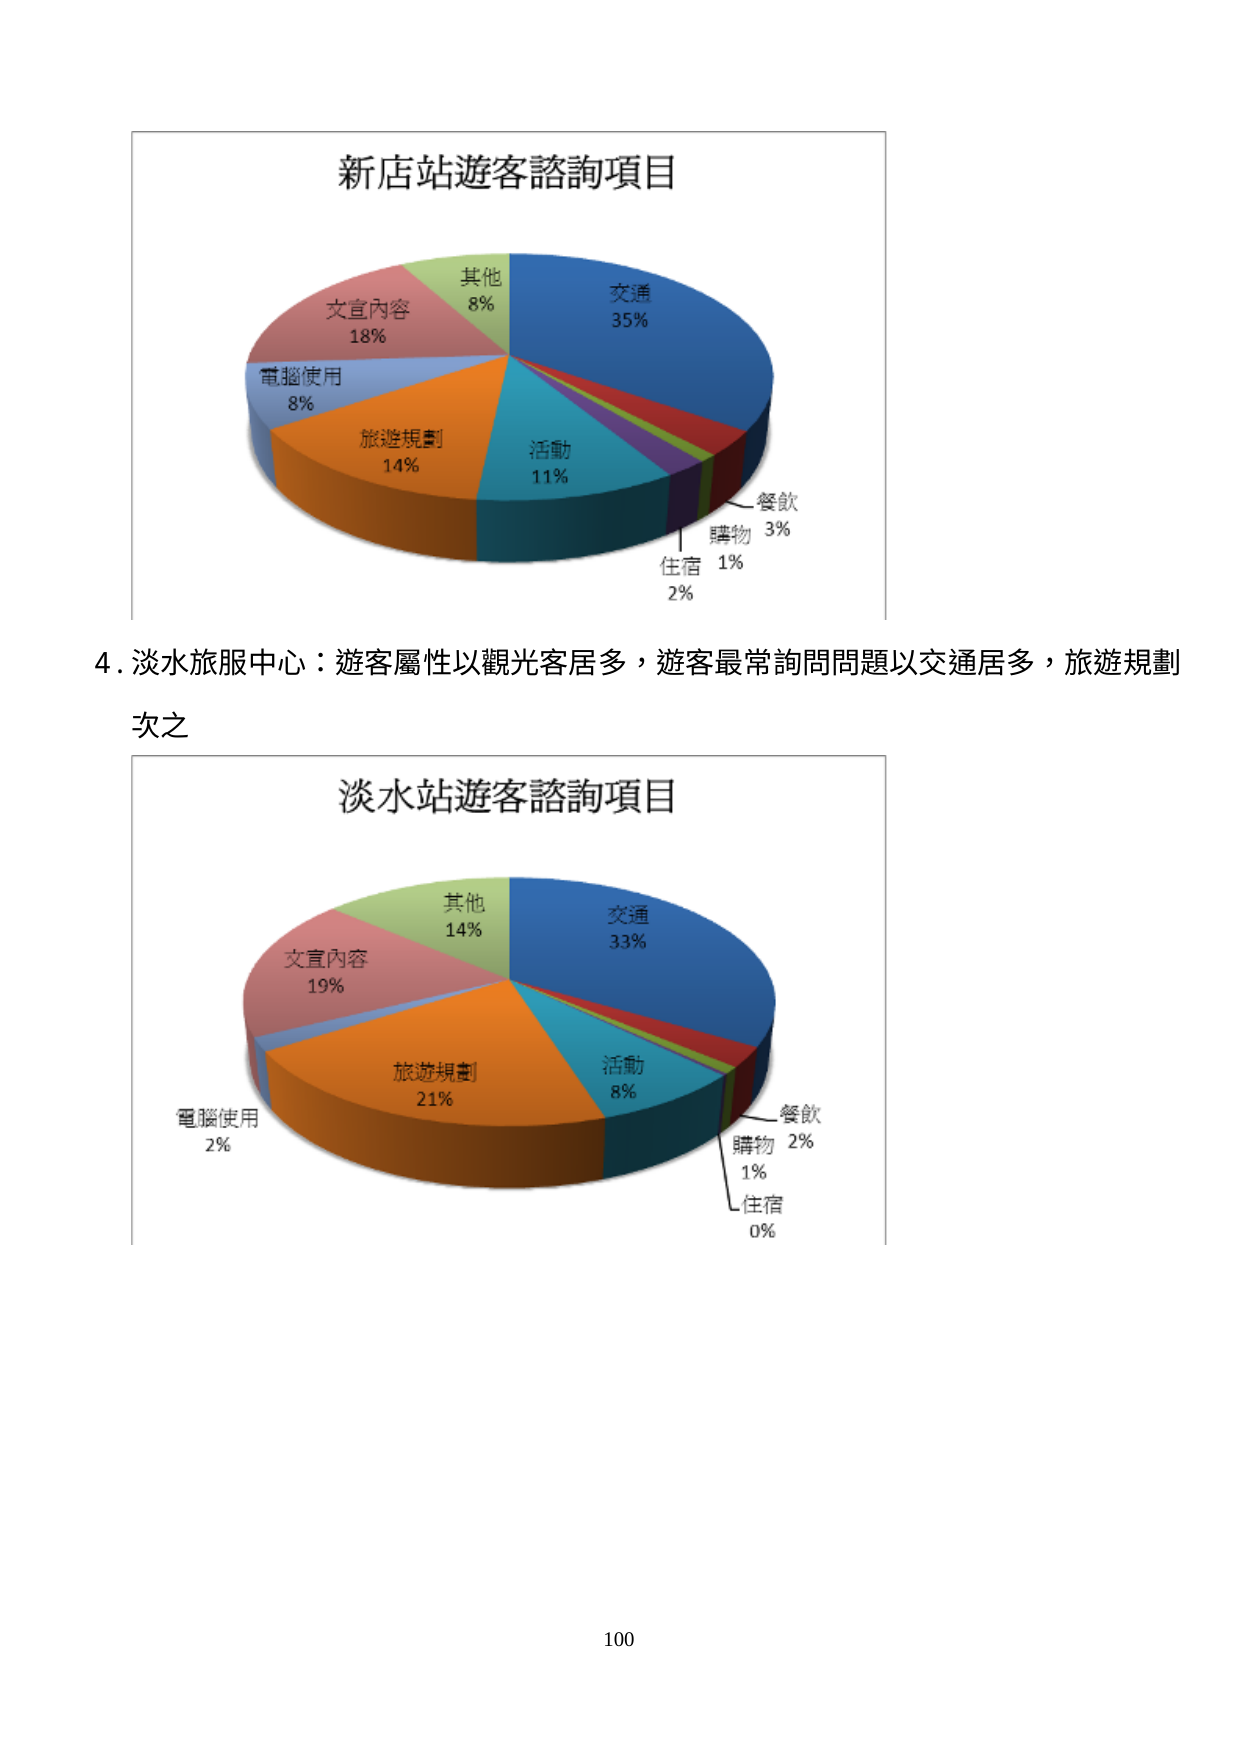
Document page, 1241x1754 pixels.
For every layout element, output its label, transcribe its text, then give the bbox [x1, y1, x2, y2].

list 淡水旅服中心：遊客屬性以觀光客居多，遊客最常詢問問題以交通居多，旅遊規劃次之 [94, 619, 1181, 744]
